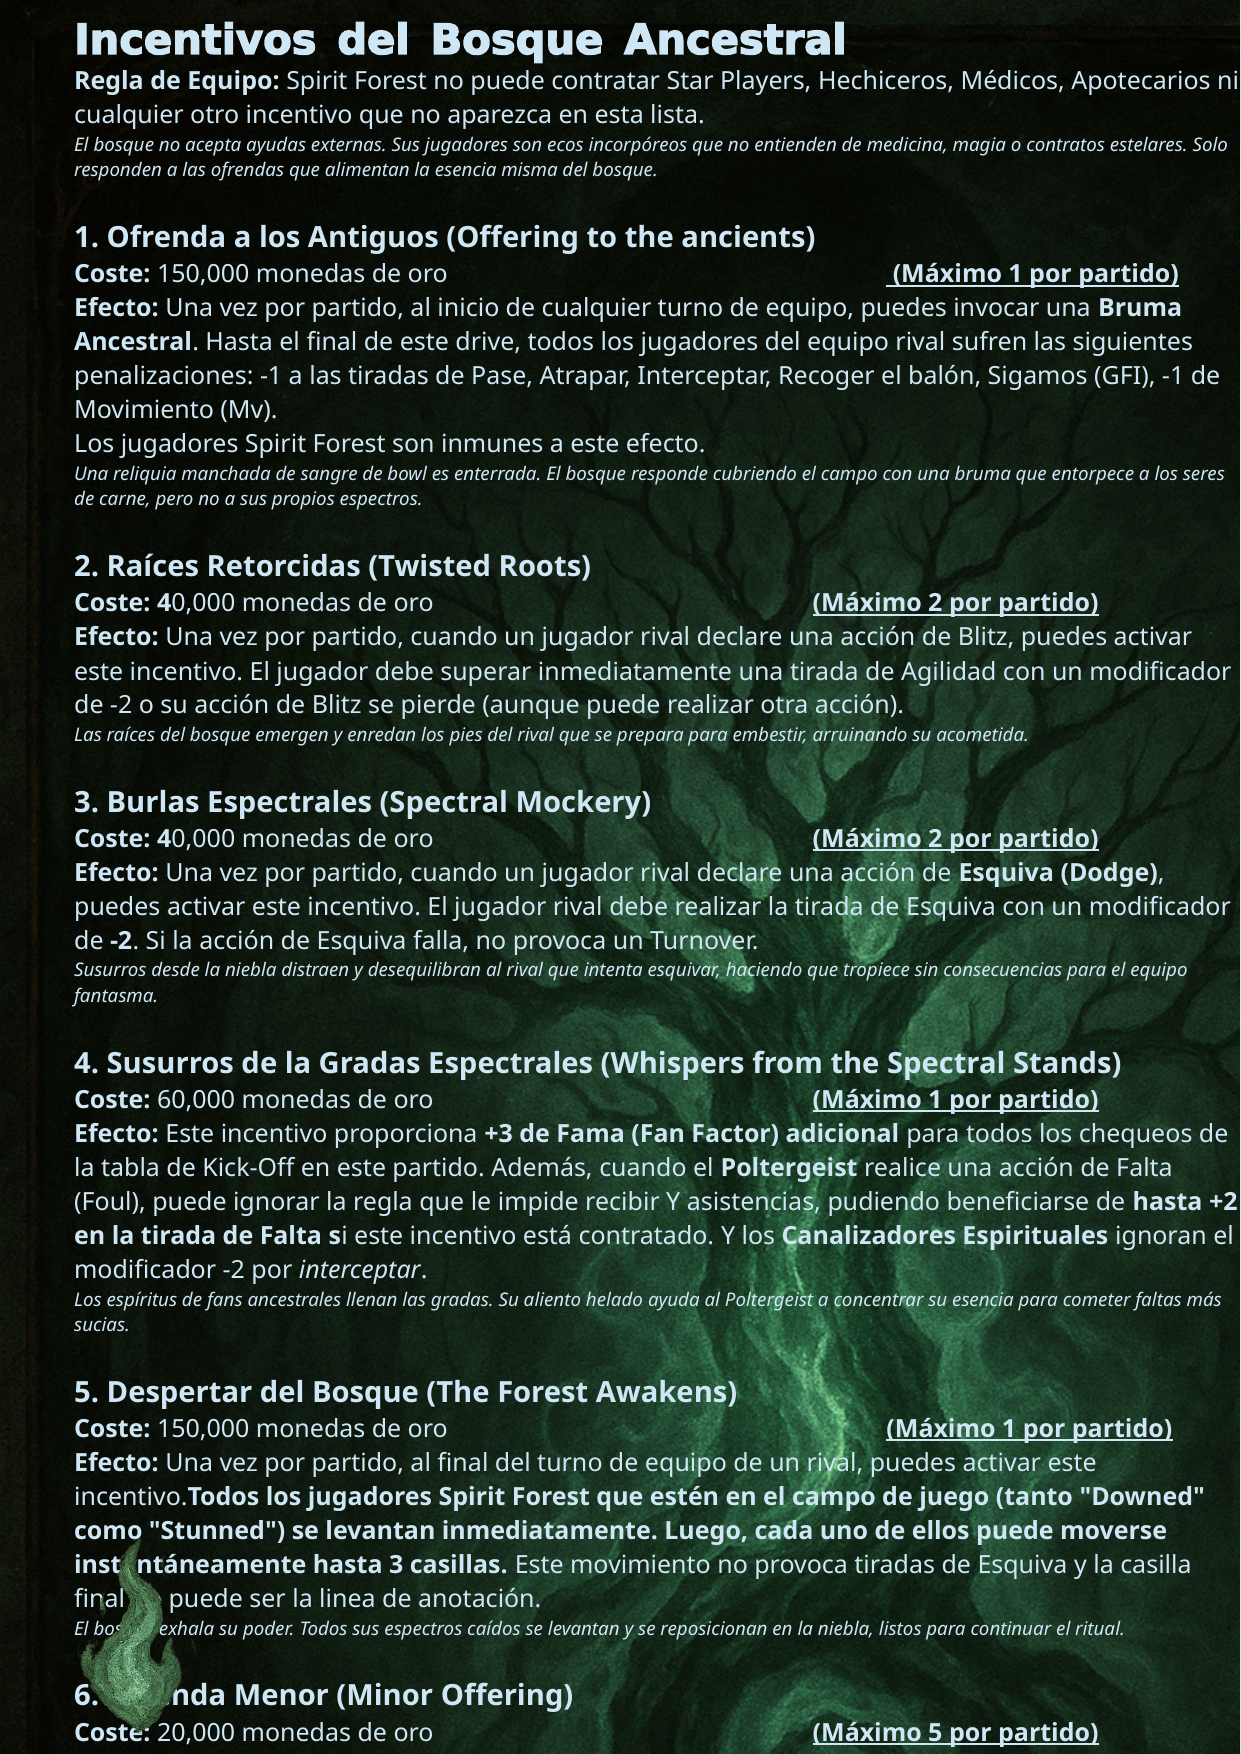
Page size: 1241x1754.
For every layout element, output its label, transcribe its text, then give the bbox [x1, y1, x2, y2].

subtitle Incentivos del Bosque Ancestral Regla de Equipo: Spirit Forest no puede contratar Star Players, Hechiceros, Médicos, Apotecarios ni cualquier otro incentivo que no aparezca en esta lista. El bosque no acepta ayudas externas. Sus jugadores son ecos incorpóreos que no entienden de medicina, magia o contratos estelares. Solo responden a las ofrendas que alimentan la esencia misma del bosque. 1. Ofrenda a los Antiguos (Offering to the ancients) Coste: 150,000 monedas de oro (Máximo 1 por partido) Efecto: Una vez por partido, al inicio de cualquier turno de equipo, puedes invocar una Bruma Ancestral. Hasta el final de este drive, todos los jugadores del equipo rival sufren las siguientes penalizaciones: -1 a las tiradas de Pase, Atrapar, Interceptar, Recoger el balón, Sigamos (GFI), -1 de Movimiento (Mv). Los jugadores Spirit Forest son inmunes a este efecto. Una reliquia manchada de sangre de bowl es enterrada. El bosque responde cubriendo el campo con una bruma que entorpece a los seres de carne, pero no a sus propios espectros. 2. Raíces Retorcidas (Twisted Roots) Coste: 40,000 monedas de oro (Máximo 2 por partido) Efecto: Una vez por partido, cuando un jugador rival declare una acción de Blitz, puedes activar este incentivo. El jugador debe superar inmediatamente una tirada de Agilidad con un modificador de -2 o su acción de Blitz se pierde (aunque puede realizar otra acción). Las raíces del bosque emergen y enredan los pies del rival que se prepara para embestir, arruinando su acometida. 3. Burlas Espectrales (Spectral Mockery) Coste: 40,000 monedas de oro (Máximo 2 por partido) Efecto: Una vez por partido, cuando un jugador rival declare una acción de Esquiva (Dodge), puedes activar este incentivo. El jugador rival debe realizar la tirada de Esquiva con un modificador de -2. Si la acción de Esquiva falla, no provoca un Turnover. Susurros desde la niebla distraen y desequilibran al rival que intenta esquivar, haciendo que tropiece sin consecuencias para el equipo fantasma. 4. Susurros de la Gradas Espectrales (Whispers from the Spectral Stands) Coste: 60,000 monedas de oro (Máximo 1 por partido) Efecto: Este incentivo proporciona +3 de Fama (Fan Factor) adicional para todos los chequeos de la tabla de Kick-Off en este partido. Además, cuando el Poltergeist realice una acción de Falta (Foul), puede ignorar la regla que le impide recibir Y asistencias, pudiendo beneficiarse de hasta +2 en la tirada de Falta si este incentivo está contratado. Y los Canalizadores Espirituales ignoran el modificador -2 por interceptar. Los espíritus de fans ancestrales llenan las gradas. Su aliento helado ayuda al Poltergeist a concentrar su esencia para cometer faltas más sucias. 5. Despertar del Bosque (The Forest Awakens) Coste: 150,000 monedas de oro (Máximo 1 por partido) Efecto: Una vez por partido, al final del turno de equipo de un rival, puedes activar este incentivo.Todos los jugadores Spirit Forest que estén en el campo de juego (tanto "Downed" como "Stunned") se levantan inmediatamente. Luego, cada uno de ellos puede moverse instantáneamente hasta 3 casillas. Este movimiento no provoca tiradas de Esquiva y la casilla final no puede ser la linea de anotación. El bosque exhala su poder. Todos sus espectros caídos se levantan y se reposicionan en la niebla, listos para continuar el ritual. 6. Ofrenda Menor (Minor Offering) Coste: 20,000 monedas de oro (Máximo 5 por partido) [74, 25, 1240, 1748]
picture [0, 0, 1241, 1754]
